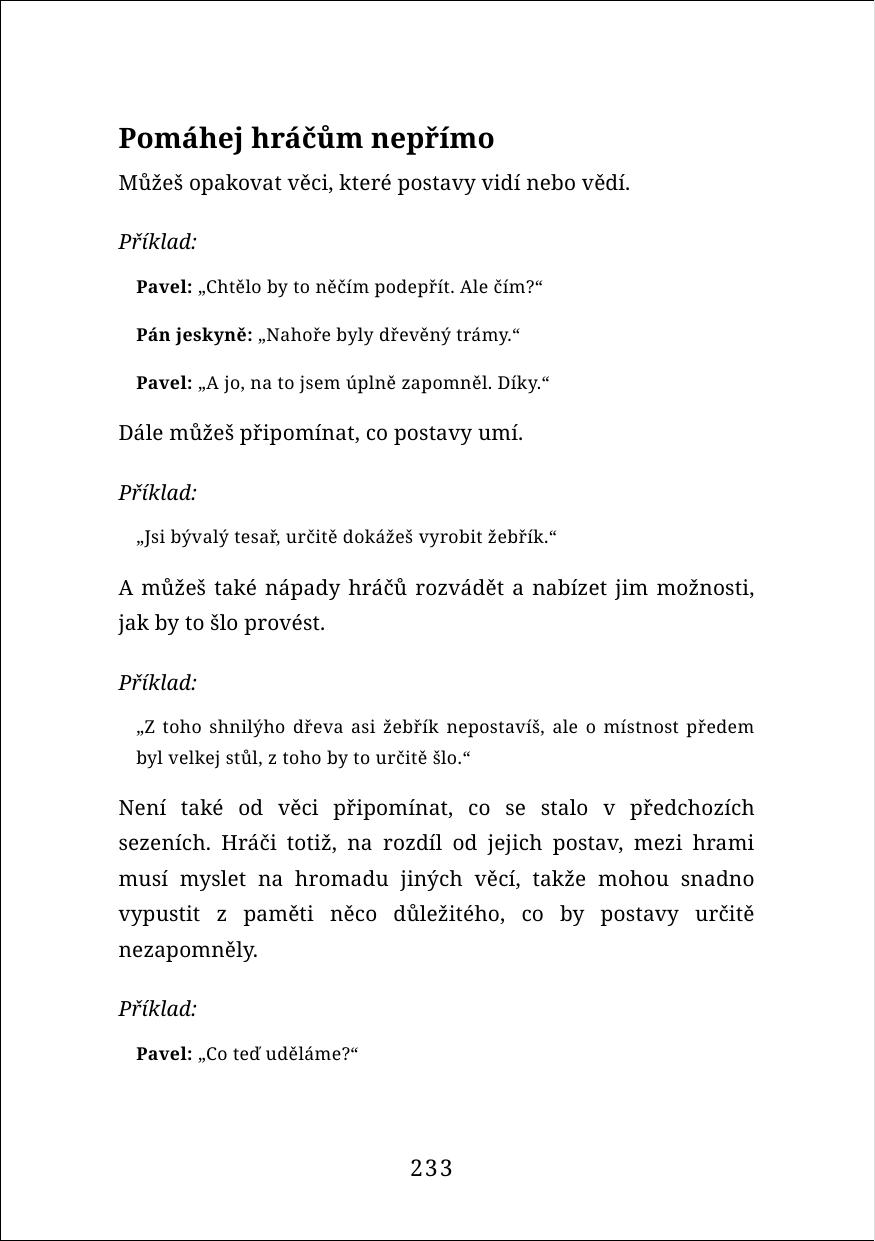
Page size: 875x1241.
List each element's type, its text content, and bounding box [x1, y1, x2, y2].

text Příklad: [118, 227, 756, 256]
text Pán jeskyně: „Nahoře byly dřevěný trámy.“ [136, 323, 756, 347]
text Pavel: „Chtělo by to něčím podepřít. Ale čím?“ [136, 275, 756, 299]
text Příklad: [118, 668, 756, 696]
text Pavel: „Co teď uděláme?“ [136, 1042, 756, 1066]
text A můžeš také nápady hráčů rozvádět a nabízet jim možnosti, jak by to šlo provést. [118, 573, 756, 637]
text Pavel: „A jo, na to jsem úplně zapomněl. Díky.“ [136, 371, 756, 395]
text Příklad: [118, 994, 756, 1023]
text Není také od věci připomínat, co se stalo v předchozích sezeních. Hráči totiž, na rozdíl od jejich postav, mezi hrami musí myslet na hromadu jiných věcí, takže mohou snadno vypustit z paměti něco důležitého, co by postavy určitě nezapomněly. [118, 793, 756, 963]
text „Jsi bývalý tesař, určitě dokážeš vyrobit žebřík.“ [136, 525, 756, 549]
subtitle Pomáhej hráčům nepřímo [118, 118, 756, 157]
text Dále můžeš připomínat, co postavy umí. [118, 418, 756, 447]
text „Z toho shnilýho dřeva asi žebřík nepostavíš, ale o místnost předem byl velkej stůl, z toho by to určitě šlo.“ [136, 715, 756, 769]
text Můžeš opakovat věci, které postavy vidí nebo vědí. [118, 168, 756, 197]
text Příklad: [118, 478, 756, 506]
